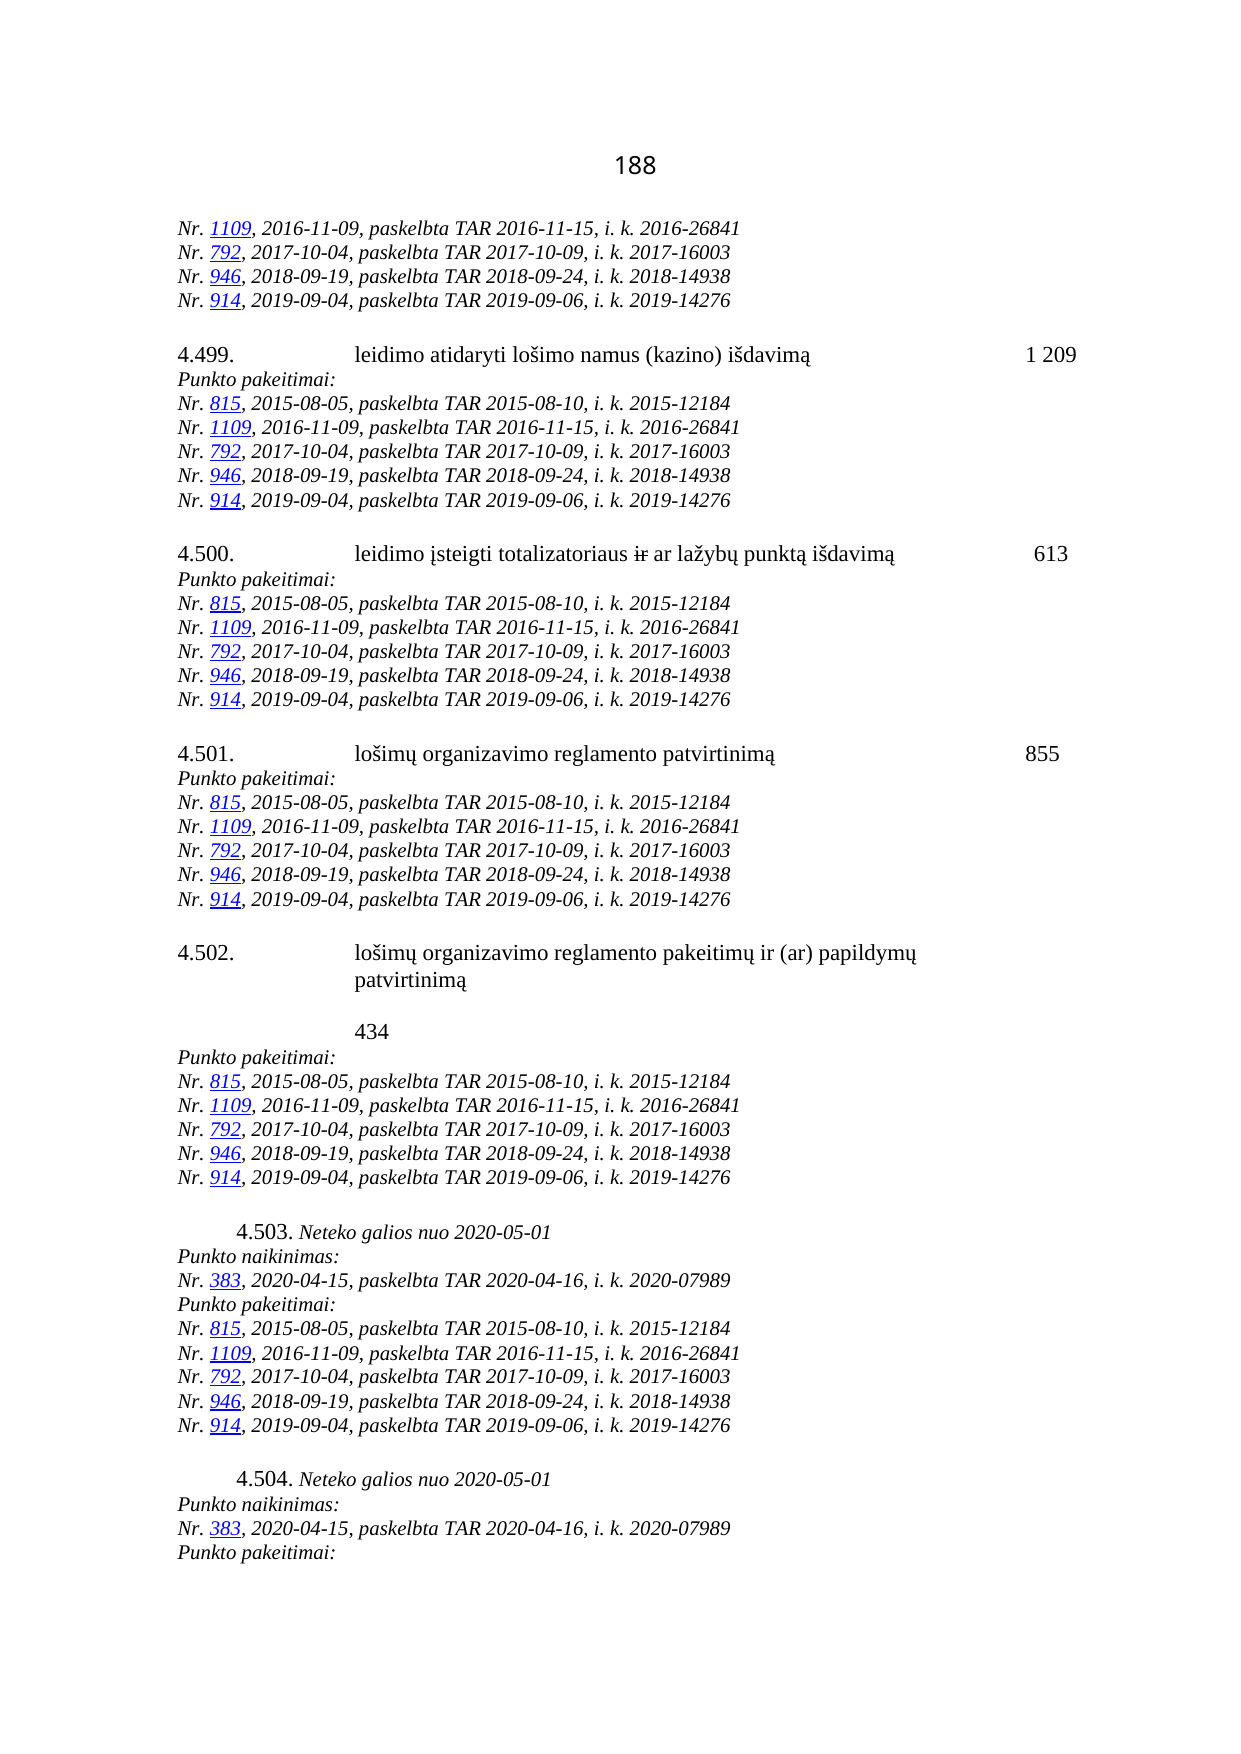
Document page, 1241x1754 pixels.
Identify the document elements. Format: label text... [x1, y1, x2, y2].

text Punkto pakeitimai: [177, 1540, 1093, 1564]
text Nr. 792, 2017-10-04, paskelbta TAR 2017-10-09, i. k. 2017-16003 [177, 1117, 1093, 1141]
text Nr. 1109, 2016-11-09, paskelbta TAR 2016-11-15, i. k. 2016-26841 [177, 415, 1093, 439]
text Nr. 914, 2019-09-04, paskelbta TAR 2019-09-06, i. k. 2019-14276 [177, 288, 1093, 312]
text Nr. 946, 2018-09-19, paskelbta TAR 2018-09-24, i. k. 2018-14938 [177, 463, 1093, 487]
text Nr. 946, 2018-09-19, paskelbta TAR 2018-09-24, i. k. 2018-14938 [177, 663, 1093, 687]
text Nr. 914, 2019-09-04, paskelbta TAR 2019-09-06, i. k. 2019-14276 [177, 487, 1093, 512]
text Nr. 914, 2019-09-04, paskelbta TAR 2019-09-06, i. k. 2019-14276 [177, 1165, 1093, 1189]
text Nr. 946, 2018-09-19, paskelbta TAR 2018-09-24, i. k. 2018-14938 [177, 1141, 1093, 1165]
text Punkto pakeitimai: [177, 766, 1093, 790]
text Punkto pakeitimai: [177, 567, 1093, 591]
text Nr. 1109, 2016-11-09, paskelbta TAR 2016-11-15, i. k. 2016-26841 [177, 814, 1093, 838]
text Nr. 815, 2015-08-05, paskelbta TAR 2015-08-10, i. k. 2015-12184 [177, 591, 1093, 615]
text 4.503. Neteko galios nuo 2020-05-01 [177, 1218, 1093, 1244]
text Nr. 1109, 2016-11-09, paskelbta TAR 2016-11-15, i. k. 2016-26841 [177, 1340, 1093, 1364]
text Punkto naikinimas: [177, 1244, 1093, 1268]
text Nr. 815, 2015-08-05, paskelbta TAR 2015-08-10, i. k. 2015-12184 [177, 1069, 1093, 1093]
text Nr. 914, 2019-09-04, paskelbta TAR 2019-09-06, i. k. 2019-14276 [177, 687, 1093, 711]
text Nr. 914, 2019-09-04, paskelbta TAR 2019-09-06, i. k. 2019-14276 [177, 886, 1093, 911]
text 4.504. Neteko galios nuo 2020-05-01 [177, 1465, 1093, 1492]
text 4.502. lošimų organizavimo reglamento pakeitimų ir (ar) papildymų patvirtinimą 434 [177, 939, 1034, 1045]
text Nr. 792, 2017-10-04, paskelbta TAR 2017-10-09, i. k. 2017-16003 [177, 1364, 1093, 1388]
text Nr. 1109, 2016-11-09, paskelbta TAR 2016-11-15, i. k. 2016-26841 [177, 615, 1093, 639]
text Nr. 792, 2017-10-04, paskelbta TAR 2017-10-09, i. k. 2017-16003 [177, 639, 1093, 663]
text 4.501. lošimų organizavimo reglamento patvirtinimą 855 [177, 740, 1093, 766]
text Nr. 792, 2017-10-04, paskelbta TAR 2017-10-09, i. k. 2017-16003 [177, 838, 1093, 862]
text Nr. 383, 2020-04-15, paskelbta TAR 2020-04-16, i. k. 2020-07989 [177, 1268, 1093, 1292]
text Nr. 383, 2020-04-15, paskelbta TAR 2020-04-16, i. k. 2020-07989 [177, 1516, 1093, 1540]
text Nr. 946, 2018-09-19, paskelbta TAR 2018-09-24, i. k. 2018-14938 [177, 1388, 1093, 1413]
text Nr. 792, 2017-10-04, paskelbta TAR 2017-10-09, i. k. 2017-16003 [177, 439, 1093, 463]
text 4.499. leidimo atidaryti lošimo namus (kazino) išdavimą 1 209 [177, 341, 1093, 367]
text Nr. 815, 2015-08-05, paskelbta TAR 2015-08-10, i. k. 2015-12184 [177, 1316, 1093, 1340]
text Nr. 914, 2019-09-04, paskelbta TAR 2019-09-06, i. k. 2019-14276 [177, 1413, 1093, 1437]
text Punkto pakeitimai: [177, 367, 1093, 391]
text Nr. 946, 2018-09-19, paskelbta TAR 2018-09-24, i. k. 2018-14938 [177, 862, 1093, 886]
text Nr. 1109, 2016-11-09, paskelbta TAR 2016-11-15, i. k. 2016-26841 [177, 216, 1093, 240]
text Punkto naikinimas: [177, 1492, 1093, 1516]
text Punkto pakeitimai: [177, 1292, 1093, 1316]
text Nr. 792, 2017-10-04, paskelbta TAR 2017-10-09, i. k. 2017-16003 [177, 240, 1093, 264]
text Nr. 946, 2018-09-19, paskelbta TAR 2018-09-24, i. k. 2018-14938 [177, 264, 1093, 288]
text Nr. 815, 2015-08-05, paskelbta TAR 2015-08-10, i. k. 2015-12184 [177, 790, 1093, 814]
text Nr. 815, 2015-08-05, paskelbta TAR 2015-08-10, i. k. 2015-12184 [177, 391, 1093, 415]
text Nr. 1109, 2016-11-09, paskelbta TAR 2016-11-15, i. k. 2016-26841 [177, 1093, 1093, 1117]
text 4.500. leidimo įsteigti totalizatoriaus ir ar lažybų punktą išdavimą 613 [177, 540, 1093, 567]
text Punkto pakeitimai: [177, 1045, 1093, 1069]
